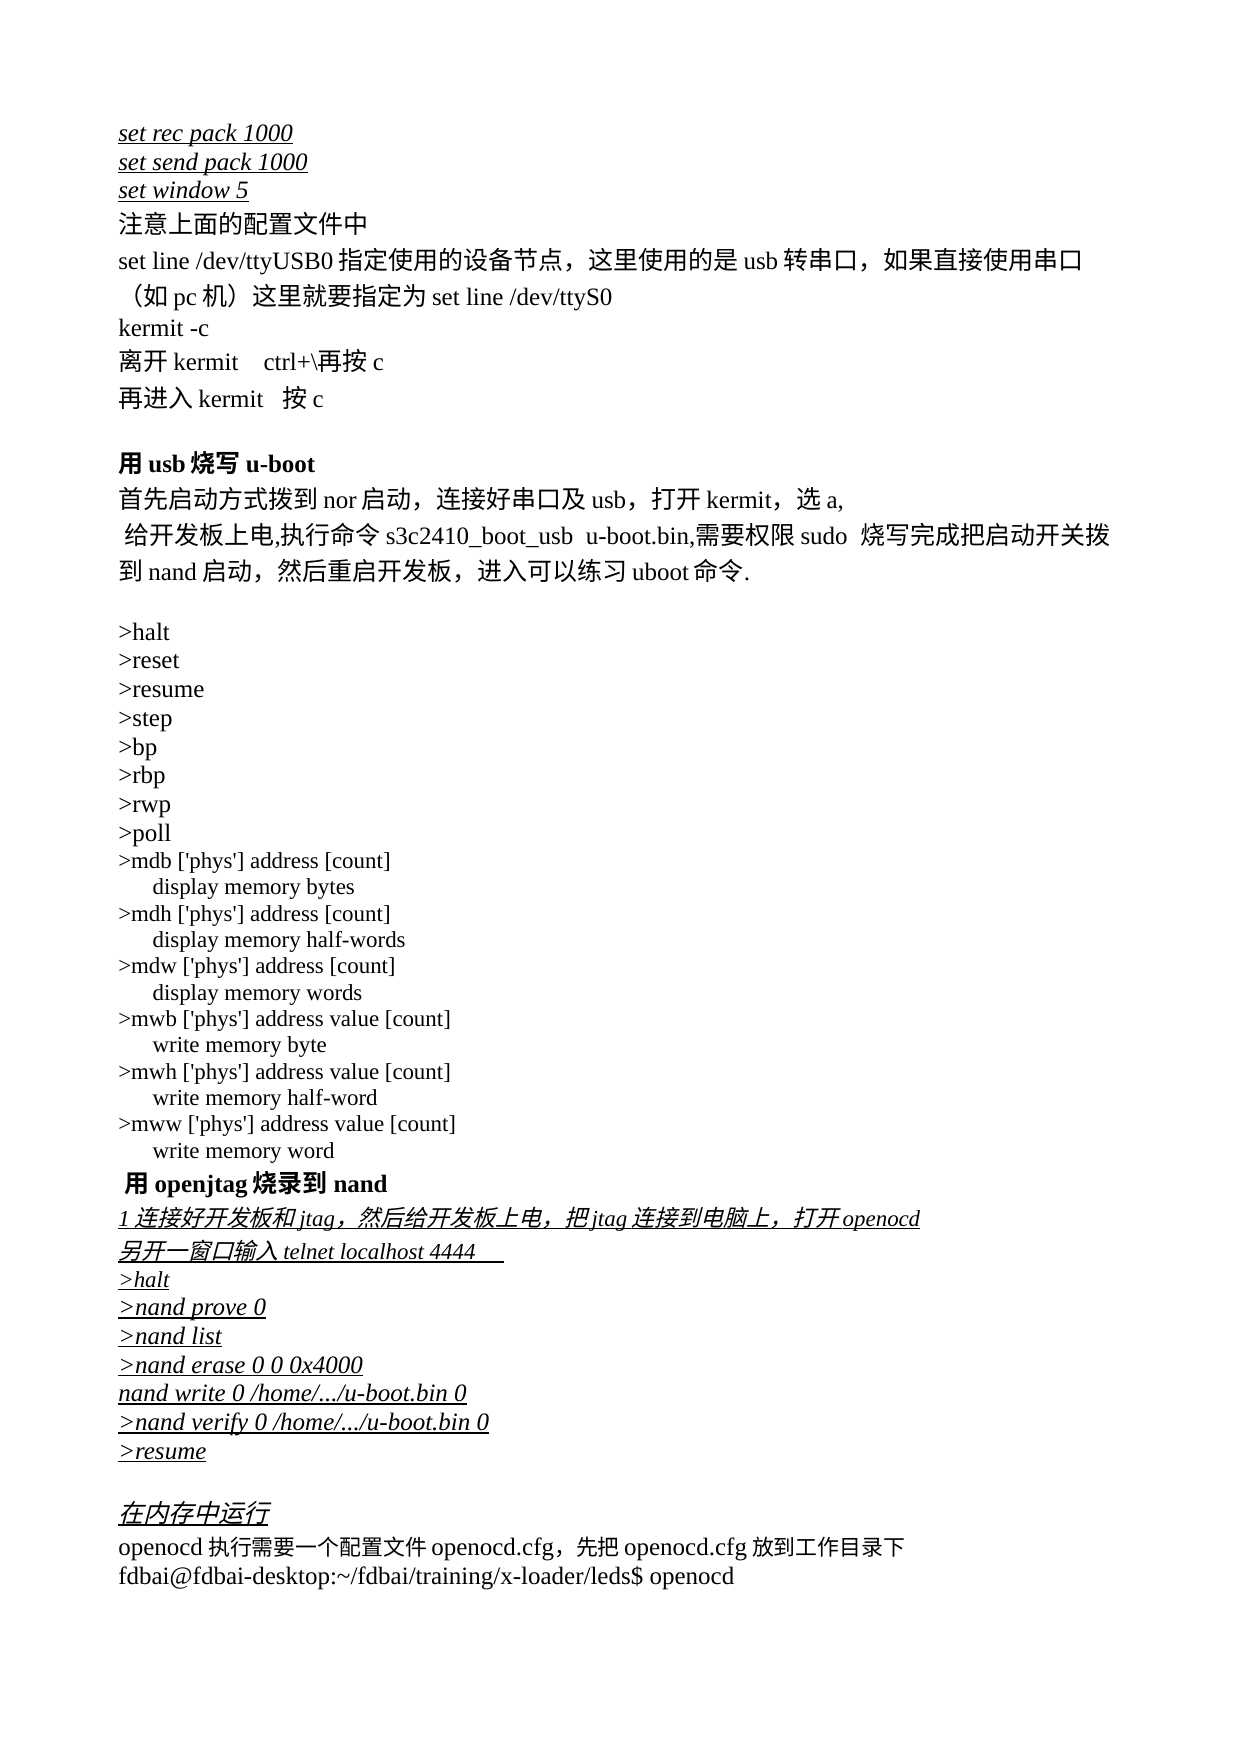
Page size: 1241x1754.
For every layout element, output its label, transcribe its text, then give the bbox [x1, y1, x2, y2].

text >nand erase 0 0 0x4000 [118, 1350, 1122, 1378]
text 另开一窗口输入telnet localhost 4444 [118, 1233, 1122, 1266]
text >nand verify 0 /home/.../u-boot.bin 0 [118, 1407, 1122, 1436]
text nand write 0 /home/.../u-boot.bin 0 [118, 1378, 1122, 1407]
text display memory words [118, 979, 1122, 1005]
text 用openjtag烧录到 nand [118, 1163, 1122, 1199]
text write memory word [118, 1137, 1122, 1163]
text kermit -c [118, 313, 1122, 342]
text 再进入kermit 按c [118, 378, 1122, 414]
text openocd执行需要一个配置文件openocd.cfg，先把openocd.cfg放到工作目录下 [118, 1530, 1122, 1561]
text 给开发板上电,执行命令s3c2410_boot_usb u-boot.bin,需要权限sudo 烧写完成把启动开关拨到nand启动，然后重启开发板，进入可以练习uboot命令. [118, 516, 1122, 588]
text display memory half-words [118, 926, 1122, 952]
text 离开kermit ctrl+\再按c [118, 342, 1122, 378]
text set window 5 [118, 176, 1122, 204]
text set line /dev/ttyUSB0指定使用的设备节点，这里使用的是usb转串口，如果直接使用串口（如pc机）这里就要指定为set line /dev/ttyS0 [118, 241, 1122, 313]
text >mwb ['phys'] address value [count] [118, 1005, 1122, 1031]
text set rec pack 1000 [118, 118, 1122, 147]
text >mwh ['phys'] address value [count] [118, 1058, 1122, 1084]
text 1连接好开发板和jtag，然后给开发板上电，把jtag连接到电脑上，打开openocd [118, 1199, 1122, 1233]
text 用usb烧写u-boot [118, 443, 1122, 479]
text 首先启动方式拨到nor启动，连接好串口及usb，打开kermit，选a, [118, 479, 1122, 516]
text >mww ['phys'] address value [count] [118, 1110, 1122, 1137]
text 在内存中运行 [118, 1493, 1122, 1530]
text fdbai@fdbai-desktop:~/fdbai/training/x-loader/leds$ openocd [118, 1561, 1122, 1590]
text >nand list [118, 1321, 1122, 1350]
text >mdh ['phys'] address [count] [118, 899, 1122, 926]
text >poll [118, 818, 1122, 847]
text display memory bytes [118, 873, 1122, 899]
text >halt [118, 617, 1122, 646]
text >resume [118, 674, 1122, 703]
text >resume [118, 1436, 1122, 1465]
text 注意上面的配置文件中 [118, 204, 1122, 241]
text set send pack 1000 [118, 147, 1122, 176]
text write memory half-word [118, 1084, 1122, 1110]
text >rwp [118, 789, 1122, 818]
text >reset [118, 646, 1122, 674]
text >halt [118, 1266, 1122, 1292]
text >nand prove 0 [118, 1292, 1122, 1321]
text >rbp [118, 761, 1122, 789]
text write memory byte [118, 1031, 1122, 1058]
text >bp [118, 732, 1122, 761]
text >step [118, 703, 1122, 732]
text >mdb ['phys'] address [count] [118, 847, 1122, 873]
text >mdw ['phys'] address [count] [118, 952, 1122, 979]
